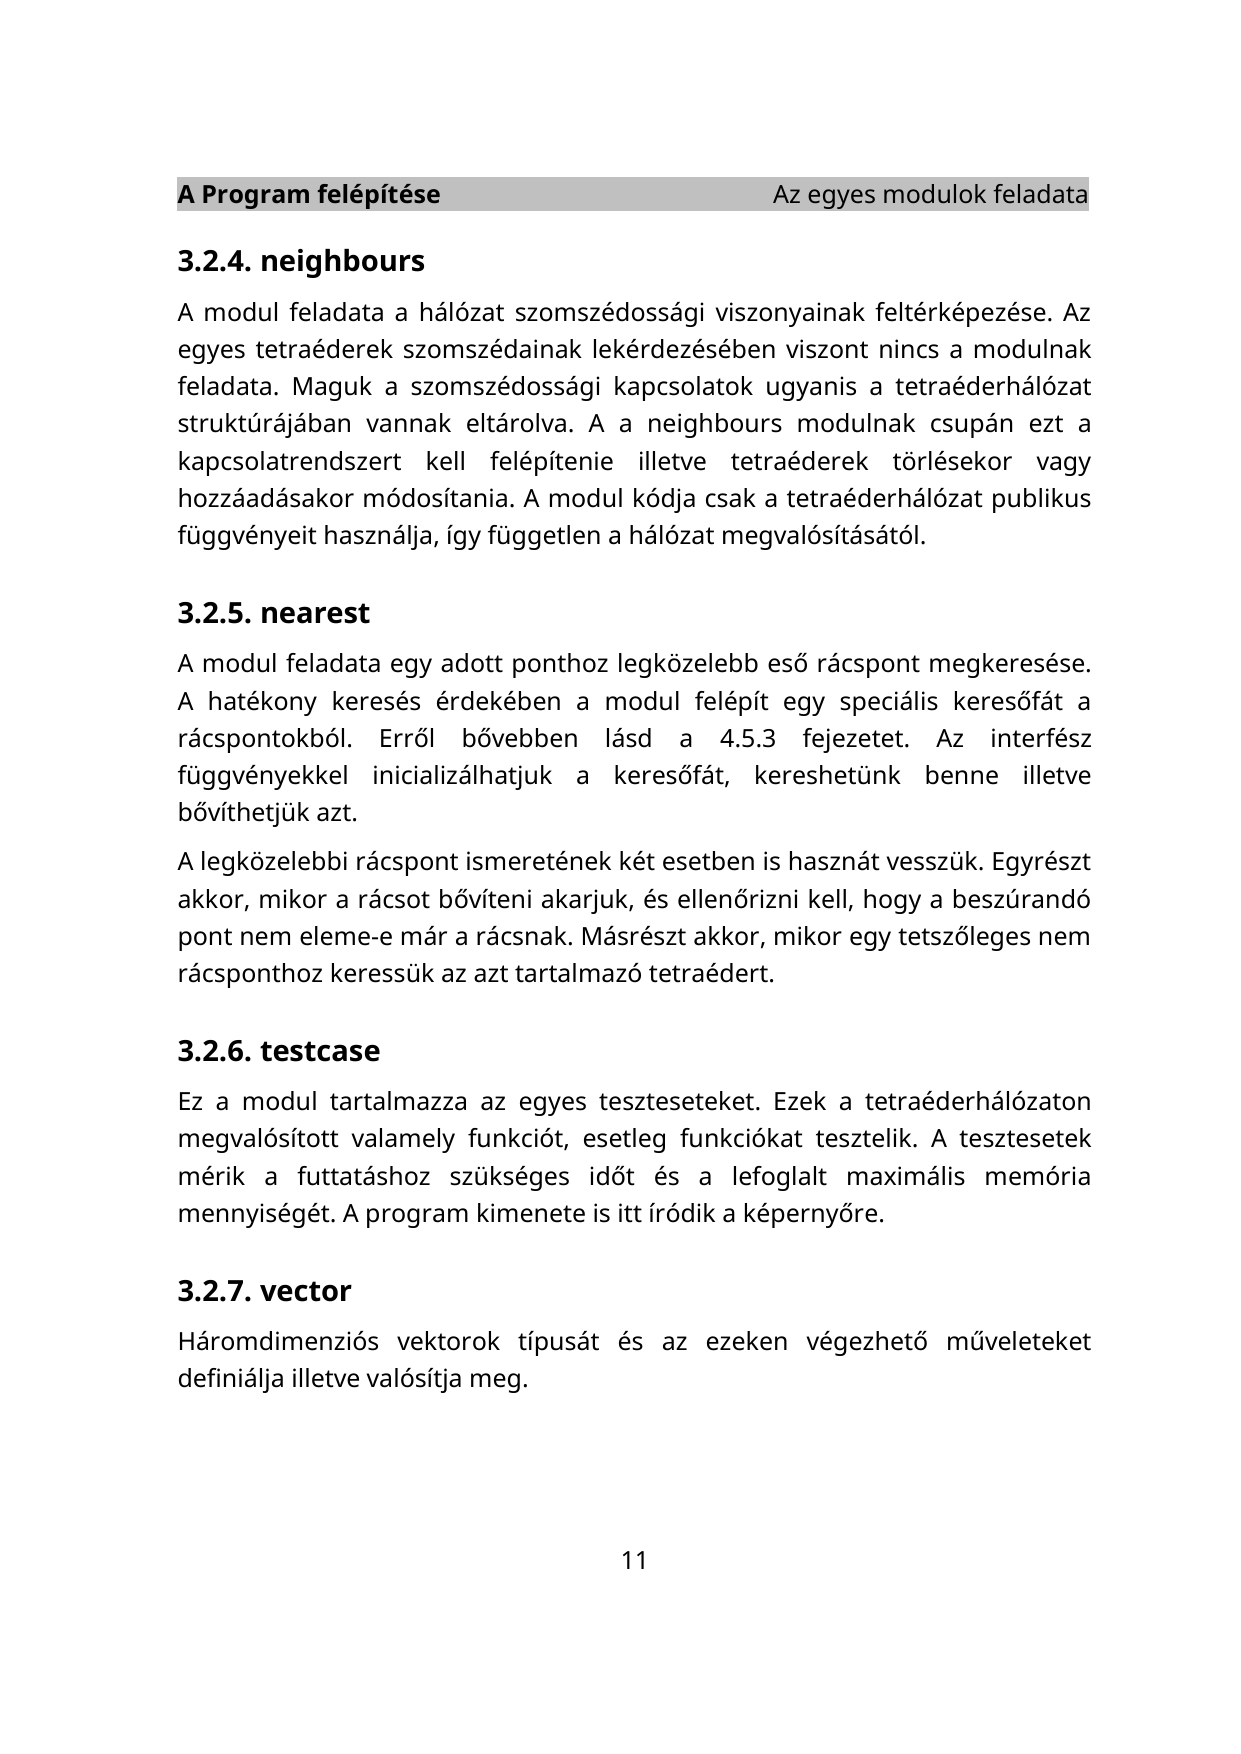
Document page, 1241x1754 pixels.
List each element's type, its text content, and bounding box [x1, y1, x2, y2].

subtitle neighbours [177, 241, 1093, 280]
text Ez a modul tartalmazza az egyes teszteseteket. Ezek a tetraéderhálózaton megvalósított valamely funkciót, esetleg funkciókat tesztelik. A tesztesetek mérik a futtatáshoz szükséges időt és a lefoglalt maximális memória mennyiségét. A program kimenete is itt íródik a képernyőre. [177, 1084, 1093, 1230]
text A modul feladata egy adott ponthoz legközelebb eső rácspont megkeresése. A hatékony keresés érdekében a modul felépít egy speciális keresőfát a rácspontokból. Erről bővebben lásd a 4.5.3. fejezetet. Az interfész függvényekkel inicializálhatjuk a keresőfát, kereshetünk benne illetve bővíthetjük azt. [177, 646, 1093, 829]
subtitle testcase [177, 1030, 1093, 1070]
subtitle vector [177, 1270, 1093, 1309]
text A modul feladata a hálózat szomszédossági viszonyainak feltérképezése. Az egyes tetraéderek szomszédainak lekérdezésében viszont nincs a modulnak feladata. Maguk a szomszédossági kapcsolatok ugyanis a tetraéderhálózat struktúrájában vannak eltárolva. A a neighbours modulnak csupán ezt a kapcsolatrendszert kell felépítenie illetve tetraéderek törlésekor vagy hozzáadásakor módosítania. A modul kódja csak a tetraéderhálózat publikus függvényeit használja, így független a hálózat megvalósításától. [177, 294, 1093, 552]
text A legközelebbi rácspont ismeretének két esetben is hasznát vesszük. Egyrészt akkor, mikor a rácsot bővíteni akarjuk, és ellenőrizni kell, hogy a beszúrandó pont nem eleme-e már a rácsnak. Másrészt akkor, mikor egy tetszőleges nem rácsponthoz keressük az azt tartalmazó tetraédert. [177, 844, 1093, 990]
text Háromdimenziós vektorok típusát és az ezeken végezhető műveleteket definiálja illetve valósítja meg. [177, 1324, 1093, 1395]
subtitle nearest [177, 592, 1093, 632]
